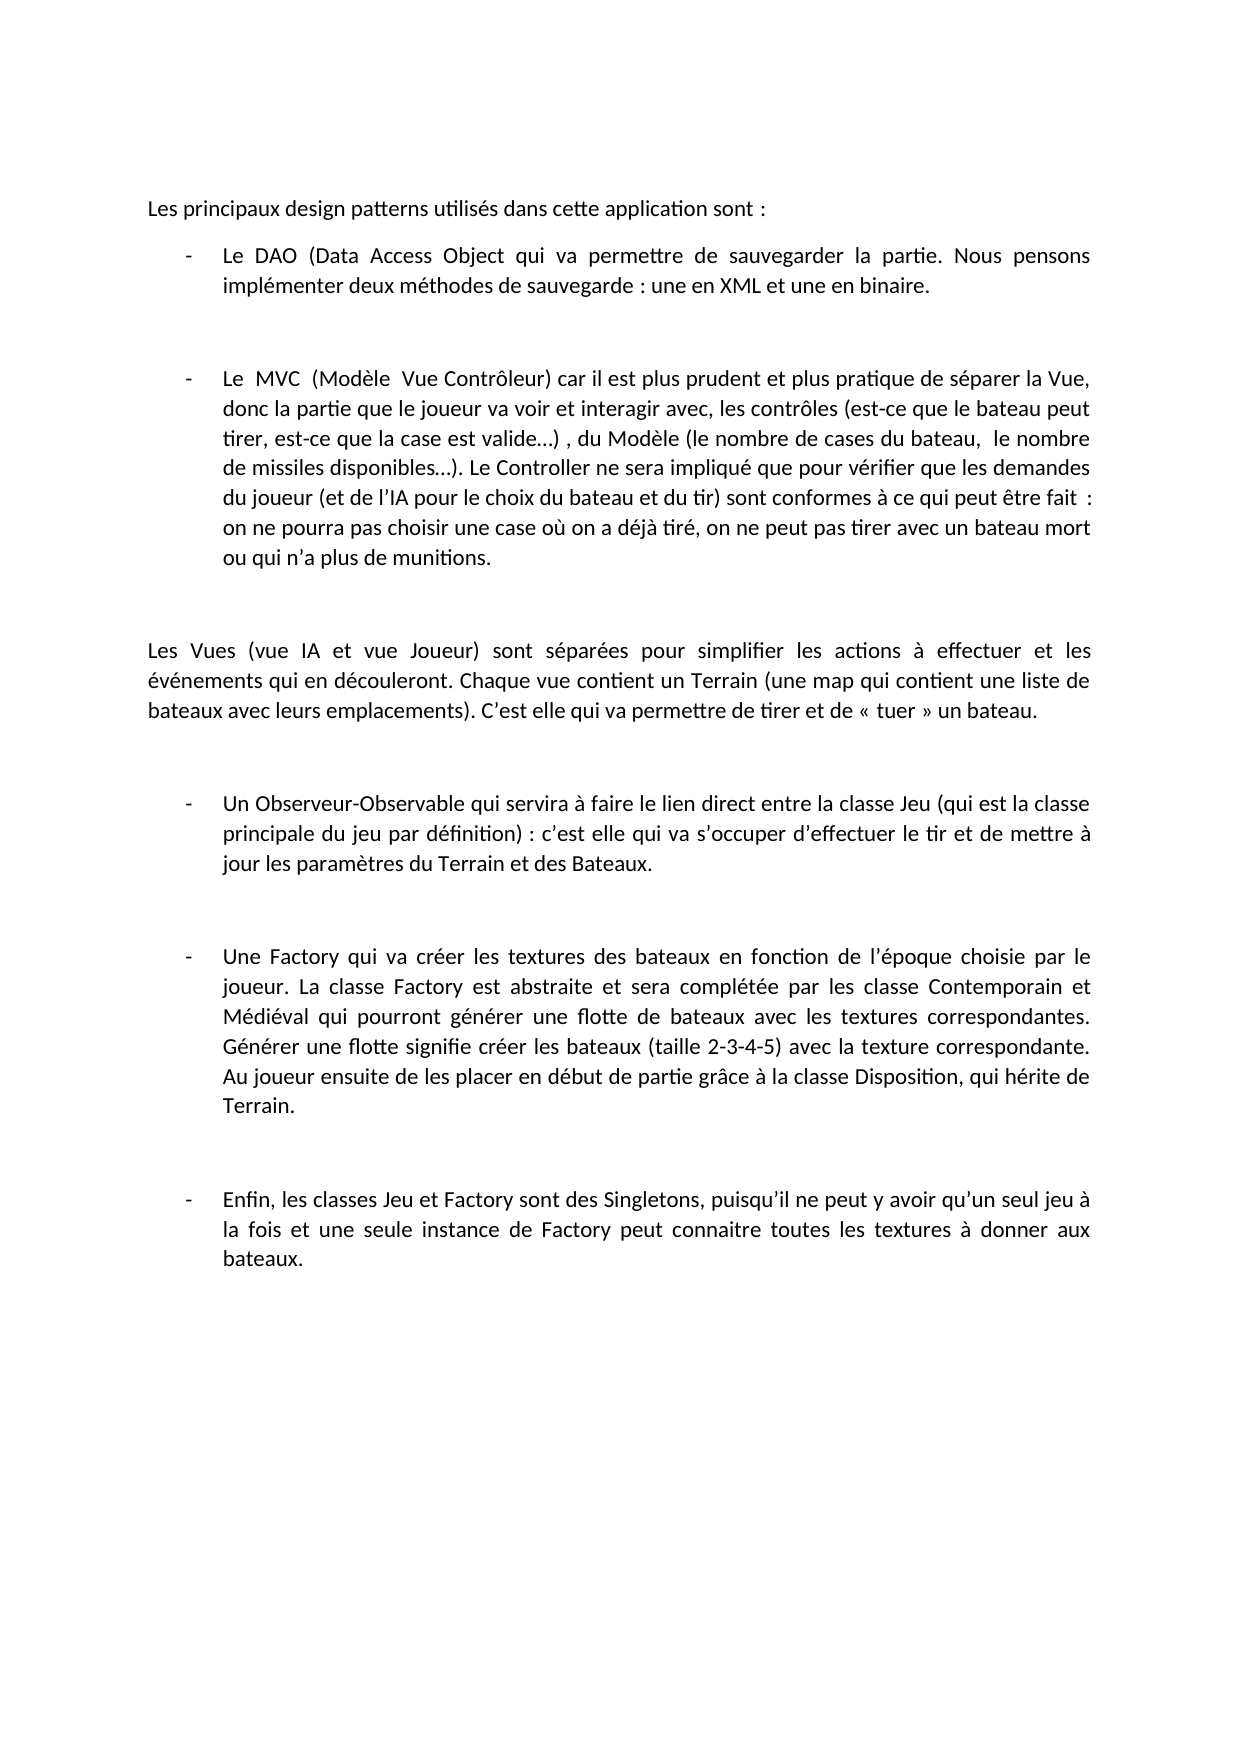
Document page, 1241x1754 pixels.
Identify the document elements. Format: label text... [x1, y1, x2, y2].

list Le MVC (Modèle Vue Contrôleur) car il est plus prudent et plus pratique de séparer la Vue, donc la partie que le joueur va voir et interagir avec, les contrôles (est-ce que le bateau peut tirer, est-ce que la case est valide…) , du Modèle (le nombre de cases du bateau, le nombre de missiles disponibles…). Le Controller ne sera impliqué que pour vérifier que les demandes du joueur (et de l’IA pour le choix du bateau et du tir) sont conformes à ce qui peut être fait : on ne pourra pas choisir une case où on a déjà tiré, on ne peut pas tirer avec un bateau mort ou qui n’a plus de munitions. [185, 364, 1092, 571]
list Un Observeur-Observable qui servira à faire le lien direct entre la classe Jeu (qui est la classe principale du jeu par définition) : c’est elle qui va s’occuper d’effectuer le tir et de mettre à jour les paramètres du Terrain et des Bateaux. [185, 789, 1092, 877]
text Les Vues (vue IA et vue Joueur) sont séparées pour simplifier les actions à effectuer et les événements qui en découleront. Chaque vue contient un Terrain (une map qui contient une liste de bateaux avec leurs emplacements). C’est elle qui va permettre de tirer et de « tuer » un bateau. [148, 636, 1092, 724]
list Le DAO (Data Access Object qui va permettre de sauvegarder la partie. Nous pensons implémenter deux méthodes de sauvegarde : une en XML et une en binaire. [185, 241, 1092, 299]
list Enfin, les classes Jeu et Factory sont des Singletons, puisqu’il ne peut y avoir qu’un seul jeu à la fois et une seule instance de Factory peut connaitre toutes les textures à donner aux bateaux. [185, 1185, 1092, 1273]
list Une Factory qui va créer les textures des bateaux en fonction de l’époque choisie par le joueur. La classe Factory est abstraite et sera complétée par les classe Contemporain et Médiéval qui pourront générer une flotte de bateaux avec les textures correspondantes. Générer une flotte signifie créer les bateaux (taille 2-3-4-5) avec la texture correspondante. Au joueur ensuite de les placer en début de partie grâce à la classe Disposition, qui hérite de Terrain. [185, 942, 1092, 1120]
text Les principaux design patterns utilisés dans cette application sont : [148, 194, 1092, 222]
